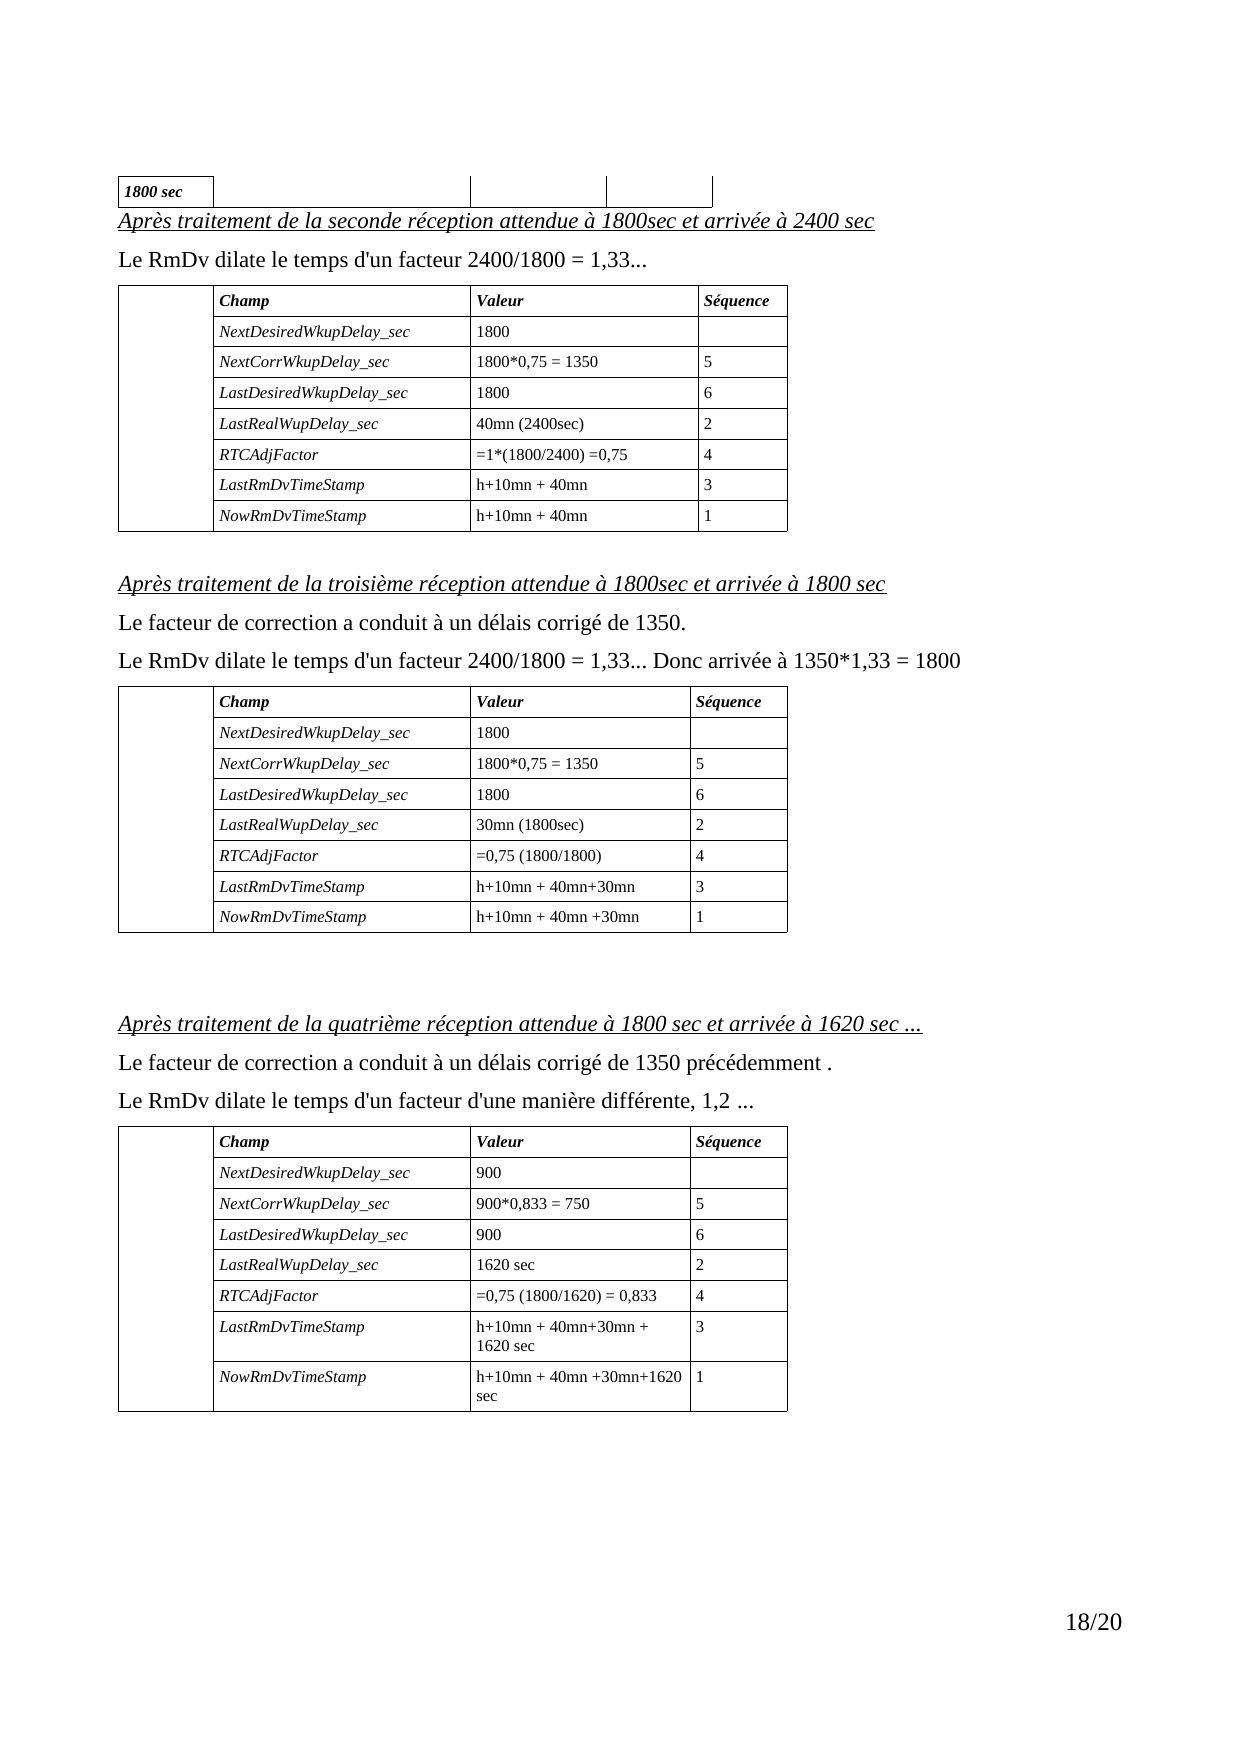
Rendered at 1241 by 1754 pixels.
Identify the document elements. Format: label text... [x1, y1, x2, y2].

table_cell 1800 [471, 317, 698, 346]
text Le RmDv dilate le temps d'un facteur 2400/1800 = 1,33... [118, 246, 1122, 272]
table_cell 2 [699, 409, 787, 439]
table_header Séquence [691, 1127, 787, 1157]
table_cell 1620 sec [471, 1250, 690, 1280]
table_cell 1800 [471, 718, 690, 748]
text Le RmDv dilate le temps d'un facteur d'une manière différente, 1,2 ... [118, 1088, 1122, 1114]
table_cell NextDesiredWkupDelay_sec [214, 718, 470, 748]
table_cell 2 [691, 1250, 787, 1280]
table_cell 4 [691, 1281, 787, 1311]
table_cell 5 [691, 1189, 787, 1219]
table_cell 30mn (1800sec) [471, 810, 690, 840]
table_cell 3 [699, 470, 787, 500]
text Le RmDv dilate le temps d'un facteur 2400/1800 = 1,33... Donc arrivée à 1350*1,33 = 1800 [118, 647, 1122, 674]
table_cell [214, 176, 470, 207]
table_cell 6 [691, 779, 787, 809]
table_cell [691, 1158, 787, 1188]
table_header Champ [214, 286, 470, 316]
table_cell 4 [691, 841, 787, 871]
table_header Valeur [471, 1127, 690, 1157]
table_header Valeur [471, 687, 690, 717]
table_cell LastRealWupDelay_sec [214, 1250, 470, 1280]
table_cell 6 [691, 1220, 787, 1249]
table_cell NextCorrWkupDelay_sec [214, 347, 470, 377]
table_cell NowRmDvTimeStamp [214, 902, 470, 932]
table_header Valeur [471, 286, 698, 316]
table_cell 5 [699, 347, 787, 377]
table_header Séquence [691, 687, 787, 717]
table_cell NowRmDvTimeStamp [214, 501, 470, 531]
table_header [119, 687, 213, 932]
table_cell LastRmDvTimeStamp [214, 872, 470, 901]
table_cell [607, 176, 712, 207]
table_cell 1800 [471, 779, 690, 809]
table_cell LastRmDvTimeStamp [214, 470, 470, 500]
table_header [119, 286, 213, 531]
table_cell RTCAdjFactor [214, 841, 470, 871]
table_cell [699, 317, 787, 346]
table_cell =0,75 (1800/1800) [471, 841, 690, 871]
table_cell RTCAdjFactor [214, 440, 470, 469]
table_cell h+10mn + 40mn +30mn+1620 sec [471, 1362, 690, 1411]
table_header [119, 1127, 213, 1411]
table_header Champ [214, 1127, 470, 1157]
table_cell 900 [471, 1220, 690, 1249]
table_cell 1 [691, 1362, 787, 1411]
table_cell RTCAdjFactor [214, 1281, 470, 1311]
table_cell 5 [691, 749, 787, 778]
table_header Séquence [699, 286, 787, 316]
table_cell 1800*0,75 = 1350 [471, 749, 690, 778]
table_cell [691, 718, 787, 748]
table_cell LastDesiredWkupDelay_sec [214, 779, 470, 809]
text Après traitement de la quatrième réception attendue à 1800 sec et arrivée à 1620 sec ... [118, 1010, 1122, 1036]
table_cell 2 [691, 810, 787, 840]
table_cell NextCorrWkupDelay_sec [214, 1189, 470, 1219]
table_cell LastRmDvTimeStamp [214, 1312, 470, 1361]
table_cell NowRmDvTimeStamp [214, 1362, 470, 1411]
table_cell LastDesiredWkupDelay_sec [214, 1220, 470, 1249]
table_cell h+10mn + 40mn [471, 470, 698, 500]
table_cell 40mn (2400sec) [471, 409, 698, 439]
table_cell 3 [691, 872, 787, 901]
table_cell LastDesiredWkupDelay_sec [214, 378, 470, 408]
table_cell 1800*0,75 = 1350 [471, 347, 698, 377]
table_cell =0,75 (1800/1620) = 0,833 [471, 1281, 690, 1311]
table_cell 4 [699, 440, 787, 469]
table_cell NextDesiredWkupDelay_sec [214, 317, 470, 346]
table_cell NextCorrWkupDelay_sec [214, 749, 470, 778]
table_cell 6 [699, 378, 787, 408]
table_cell 1800 [471, 378, 698, 408]
table_cell LastRealWupDelay_sec [214, 409, 470, 439]
table_header Champ [214, 687, 470, 717]
table_cell LastRealWupDelay_sec [214, 810, 470, 840]
table_cell [471, 176, 606, 207]
table_header 1800 sec [119, 177, 213, 207]
table_cell NextDesiredWkupDelay_sec [214, 1158, 470, 1188]
table_cell h+10mn + 40mn +30mn [471, 902, 690, 932]
text Après traitement de la troisième réception attendue à 1800sec et arrivée à 1800 sec [118, 570, 1122, 596]
table_cell 3 [691, 1312, 787, 1361]
table_cell 900 [471, 1158, 690, 1188]
text Le facteur de correction a conduit à un délais corrigé de 1350 précédemment . [118, 1049, 1122, 1075]
table_cell =1*(1800/2400) =0,75 [471, 440, 698, 469]
table_cell h+10mn + 40mn+30mn [471, 872, 690, 901]
table_cell 1 [691, 902, 787, 932]
text Le facteur de correction a conduit à un délais corrigé de 1350. [118, 608, 1122, 635]
table_cell h+10mn + 40mn+30mn + 1620 sec [471, 1312, 690, 1361]
text Après traitement de la seconde réception attendue à 1800sec et arrivée à 2400 sec [118, 207, 1122, 233]
table_cell 900*0,833 = 750 [471, 1189, 690, 1219]
table_cell 1 [699, 501, 787, 531]
table_cell h+10mn + 40mn [471, 501, 698, 531]
